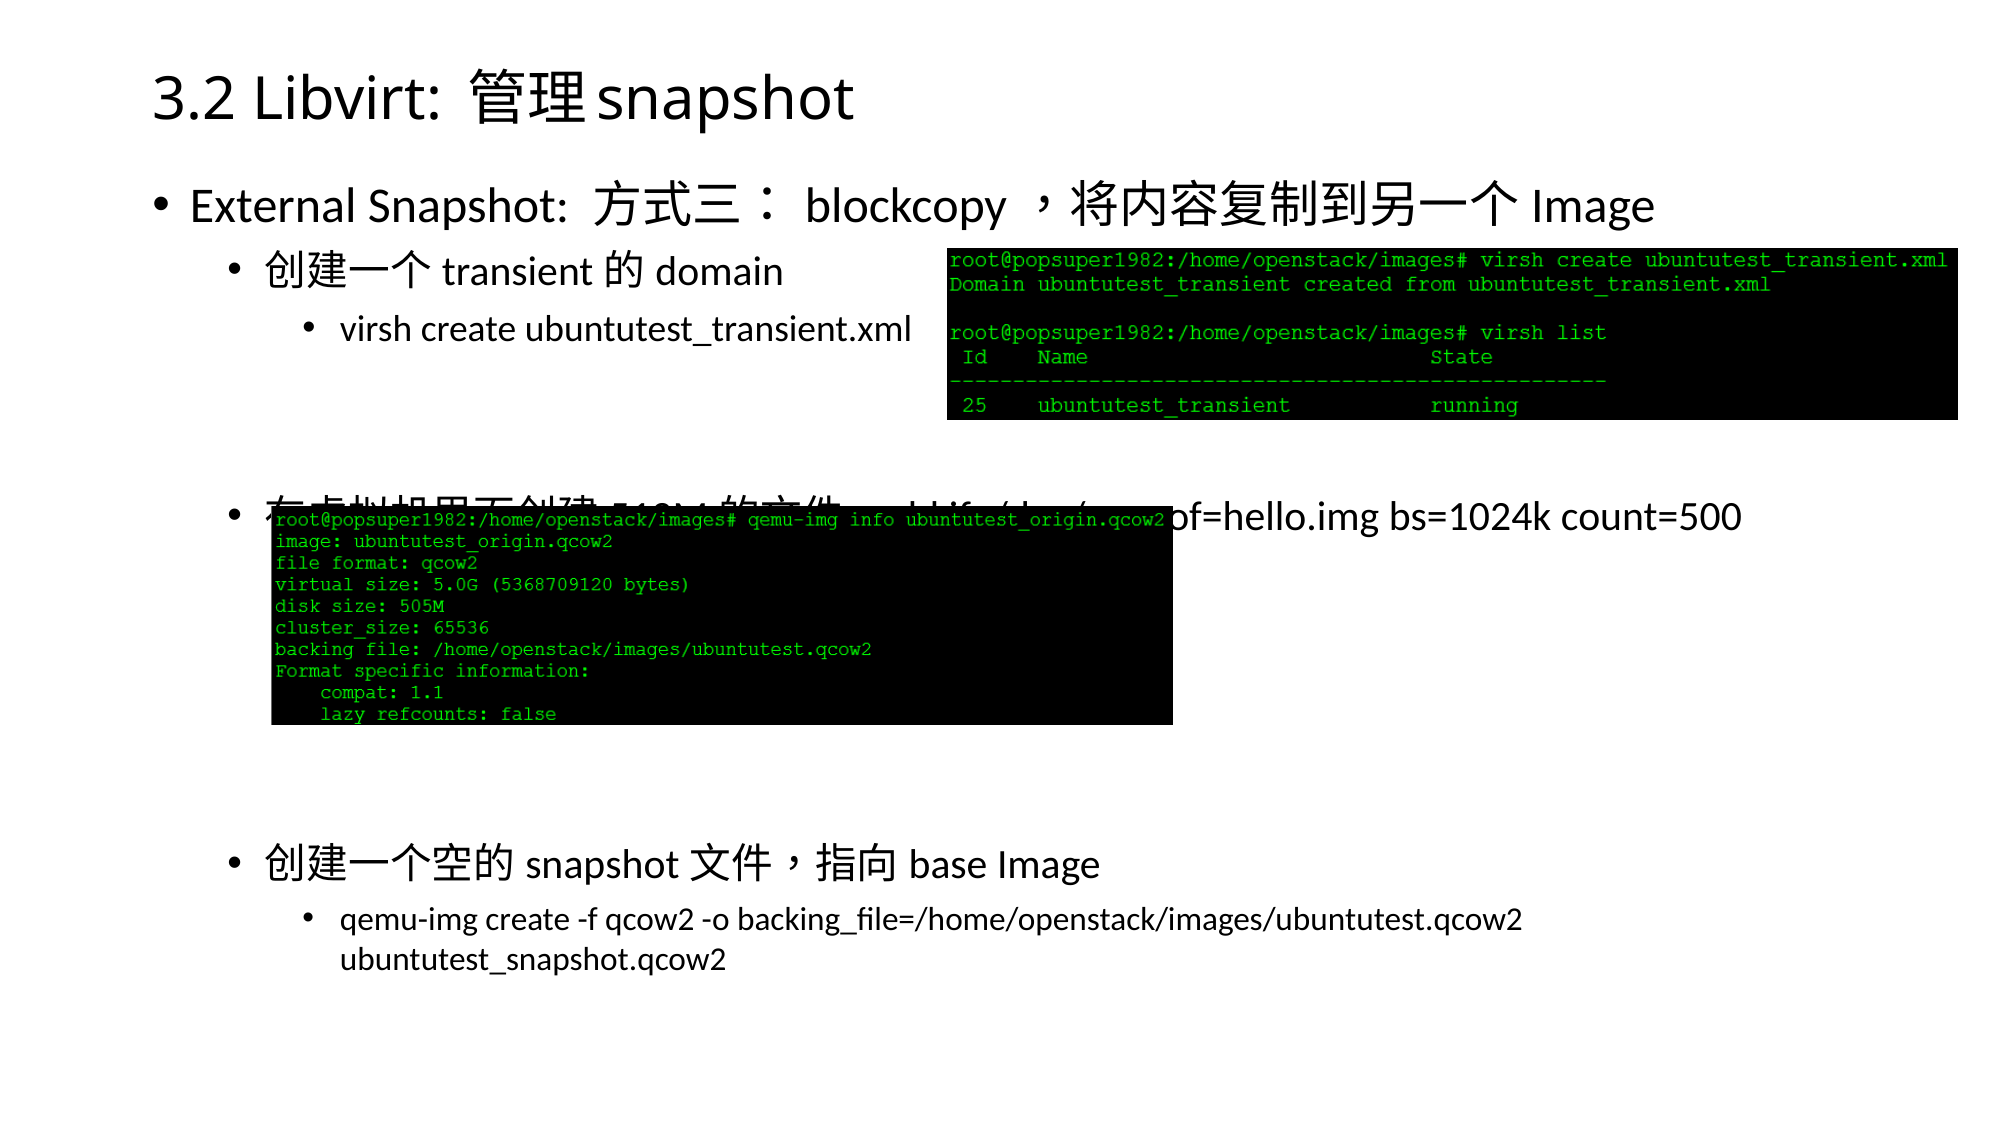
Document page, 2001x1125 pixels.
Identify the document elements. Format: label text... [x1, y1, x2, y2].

picture [947, 248, 1958, 420]
title 3.2 Libvirt: 管理snapshot [137, 59, 1863, 140]
list External Snapshot: 方式三：blockcopy，将内容复制到另一个Image 创建一个transient的domain virsh create ubuntutest_transient.xml 在虚拟机里面创建512M的文件，dd if=/dev/zero of=hello.img bs=1024k count=500 创建一个空的snapshot文件，指向base Image qemu-img create -f qcow2 -o backing_file=/home/openstack/images/ubuntutest.qcow2 ubuntutest_snapshot.qcow2 [137, 171, 1863, 1014]
picture [271, 506, 1173, 725]
